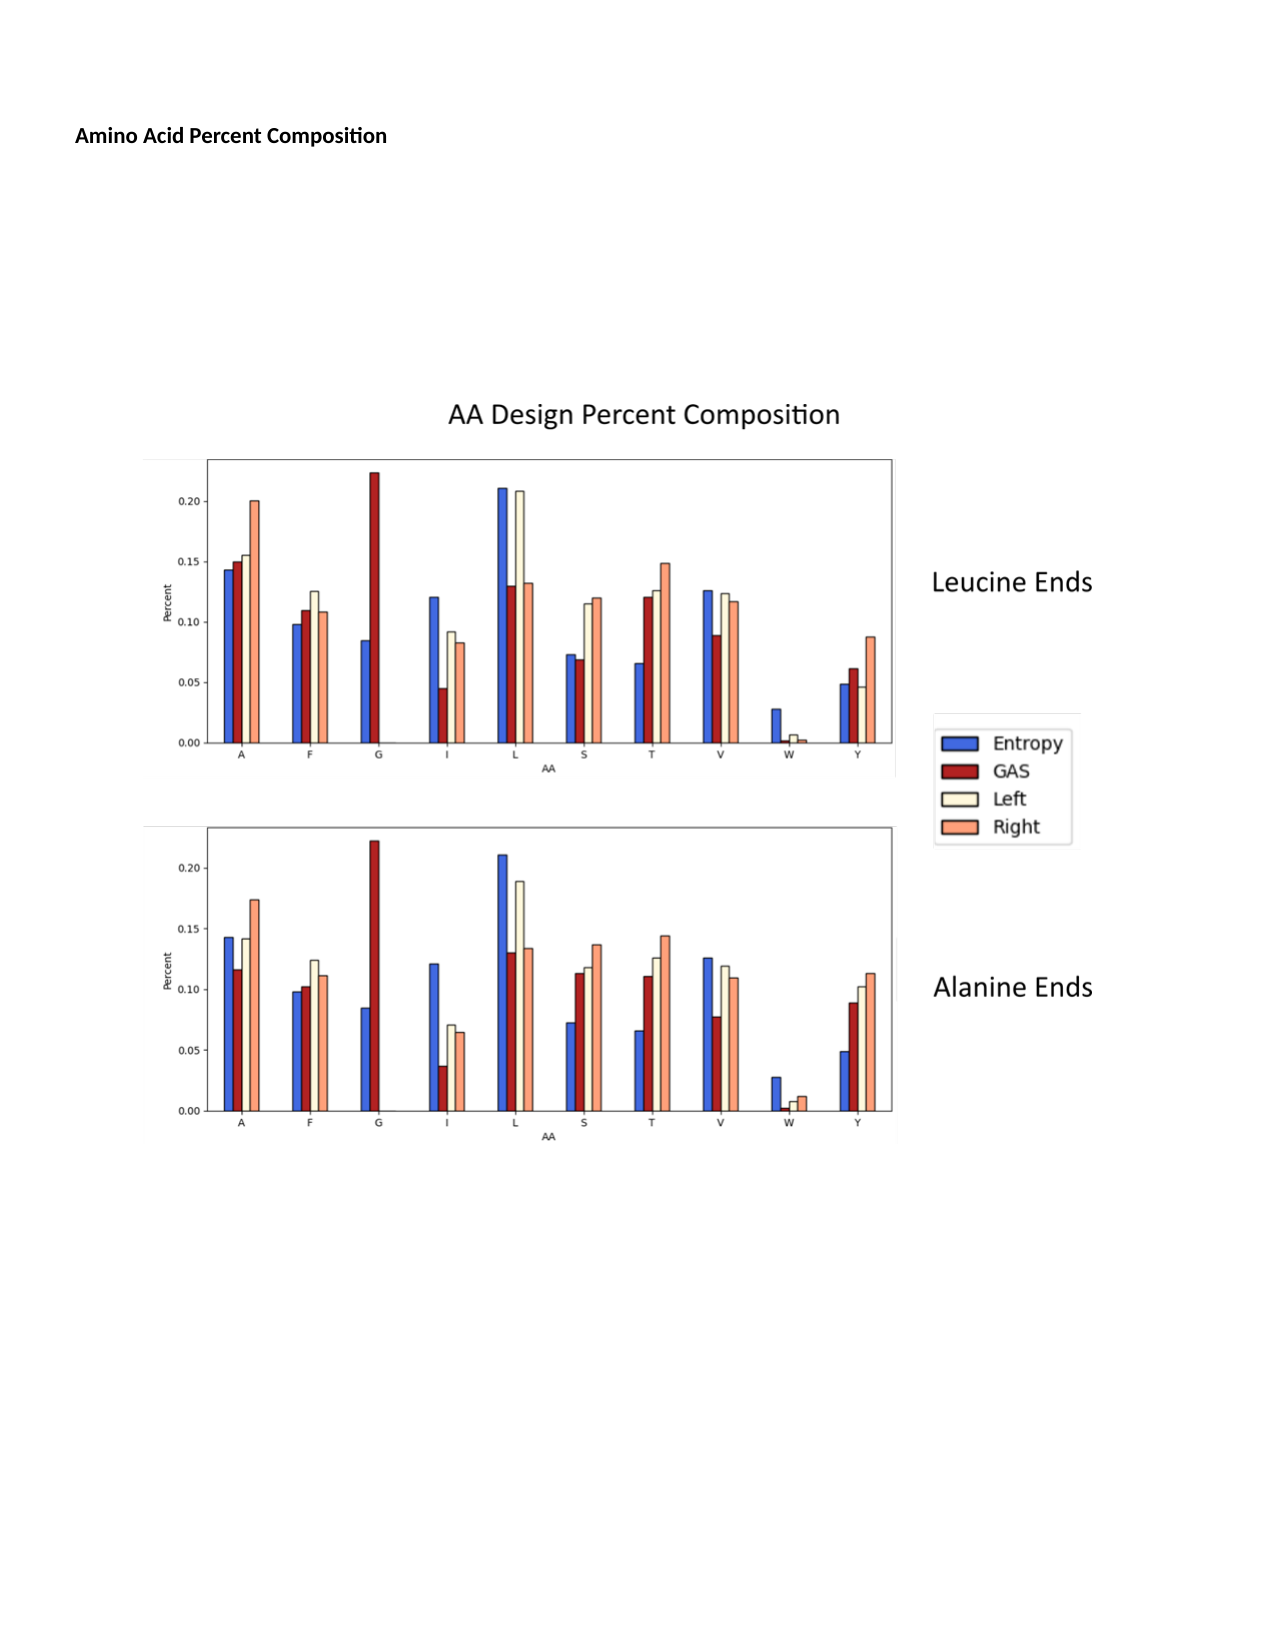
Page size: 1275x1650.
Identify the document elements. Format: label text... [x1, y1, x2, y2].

text Amino Acid Percent Composition [75, 121, 1200, 149]
picture [142, 404, 1092, 1144]
